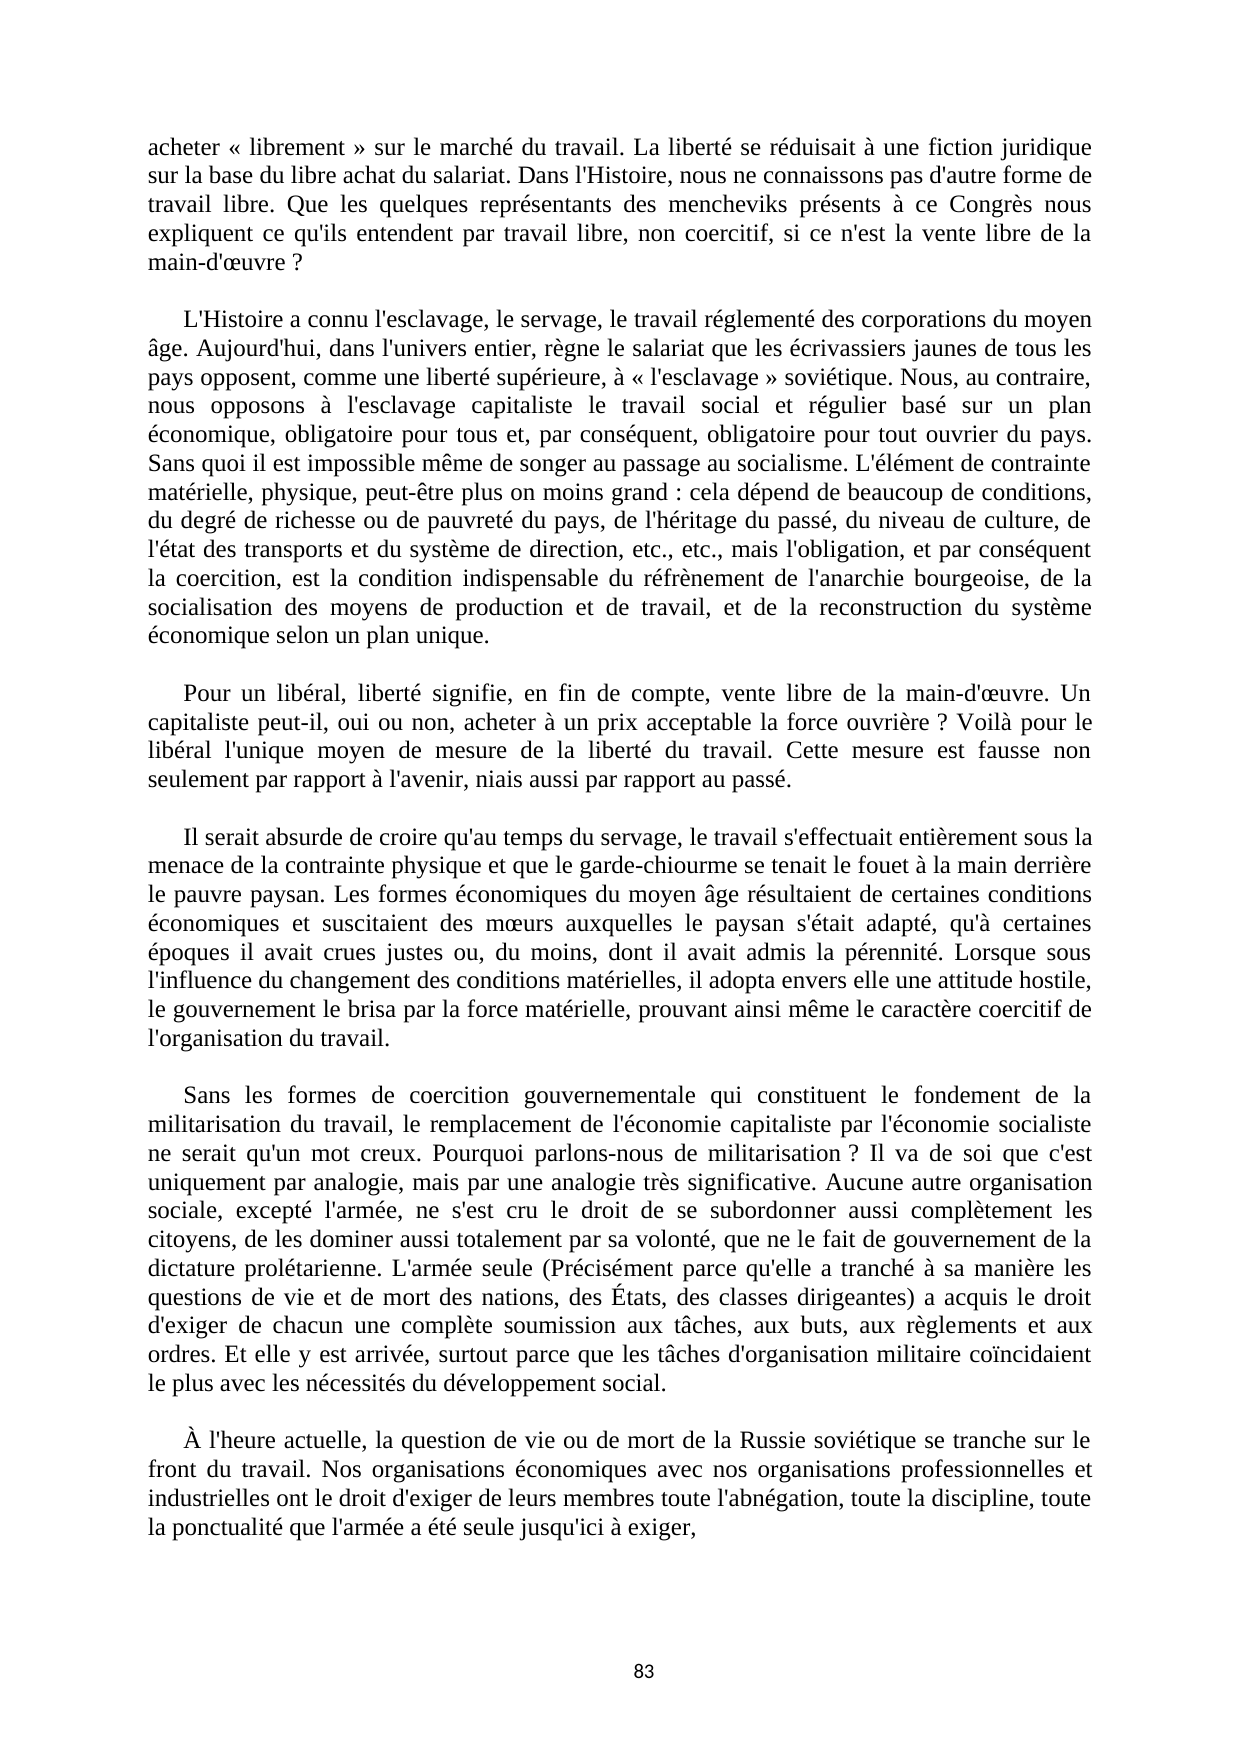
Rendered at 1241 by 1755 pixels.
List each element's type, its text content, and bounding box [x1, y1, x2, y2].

text Sans les formes de coercition gouvernementale qui constituent le fondement de la militarisation du travail, le remplacement de l'économie capitaliste par l'économie socialiste ne serait qu'un mot creux. Pourquoi parlons-nous de militarisation ? Il va de soi que c'est uniquement par analogie, mais par une analogie très significative. Au­cu­ne autre organisation sociale, excepté l'armée, ne s'est cru le droit de se subordon­ner aussi complètement les citoyens, de les dominer aussi totalement par sa volonté, que ne le fait de gouvernement de la dictature prolétarienne. L'armée seule (Précisé­ment parce qu'elle a tranché à sa manière les questions de vie et de mort des nations, des États, des classes dirigeantes) a acquis le droit d'exiger de chacun une complète soumission aux tâches, aux buts, aux règle­ments et aux ordres. Et elle y est arrivée, surtout parce que les tâches d'organisation militaire coïncidaient le plus avec les nécessités du développement social. [148, 1080, 1093, 1397]
text Pour un libéral, liberté signifie, en fin de compte, vente libre de la main-d'œuvre. Un capitaliste peut-il, oui ou non, acheter à un prix acceptable la force ouvrière ? Voilà pour le libéral l'unique moyen de mesure de la liberté du travail. Cette mesure est fausse non seulement par rapport à l'avenir, niais aussi par rapport au passé. [148, 678, 1093, 793]
text À l'heure actuelle, la question de vie ou de mort de la Russie soviétique se tranche sur le front du travail. Nos organisations économiques avec nos organisations profes­sionnelles et industrielles ont le droit d'exiger de leurs membres toute l'abnégation, toute la discipline, toute la ponctualité que l'armée a été seule jusqu'ici à exiger, [148, 1425, 1093, 1540]
text Il serait absurde de croire qu'au temps du servage, le travail s'effectuait entière­ment sous la menace de la contrainte physique et que le garde-chiourme se tenait le fouet à la main derrière le pauvre paysan. Les formes économiques du moyen âge résultaient de certaines conditions économiques et suscitaient des mœurs auxquelles le paysan s'était adapté, qu'à certaines époques il avait crues justes ou, du moins, dont il avait admis la pérennité. Lorsque sous l'influence du changement des conditions matérielles, il adopta envers elle une attitude hostile, le gouvernement le brisa par la force matérielle, prouvant ainsi même le caractère coercitif de l'organisation du travail. [148, 822, 1093, 1052]
text L'Histoire a connu l'esclavage, le servage, le travail réglementé des corporations du moyen âge. Aujourd'hui, dans l'univers entier, règne le salariat que les écrivassiers jaunes de tous les pays opposent, comme une liberté supérieure, à « l'esclavage » soviétique. Nous, au contraire, nous opposons à l'esclavage capitaliste le travail social et régulier basé sur un plan économique, obligatoire pour tous et, par conséquent, obligatoire pour tout ouvrier du pays. Sans quoi il est impossible même de songer au passage au socialisme. L'élément de contrainte matérielle, physique, peut-être plus on moins grand : cela dépend de beaucoup de conditions, du degré de richesse ou de pauvreté du pays, de l'héritage du passé, du niveau de culture, de l'état des transports et du système de direction, etc., etc., mais l'obligation, et par conséquent la coercition, est la condition indispensable du réfrènement de l'anarchie bourgeoise, de la socia­lisation des moyens de production et de travail, et de la reconstruction du système économique se­lon un plan unique. [148, 304, 1093, 649]
text acheter « librement » sur le marché du travail. La liberté se réduisait à une fiction juridique sur la base du libre achat du salariat. Dans l'Histoire, nous ne connaissons pas d'autre forme de travail libre. Que les quelques représentants des mencheviks présents à ce Congrès nous expliquent ce qu'ils entendent par travail libre, non coercitif, si ce n'est la vente libre de la main-d'œuvre ? [148, 132, 1093, 275]
